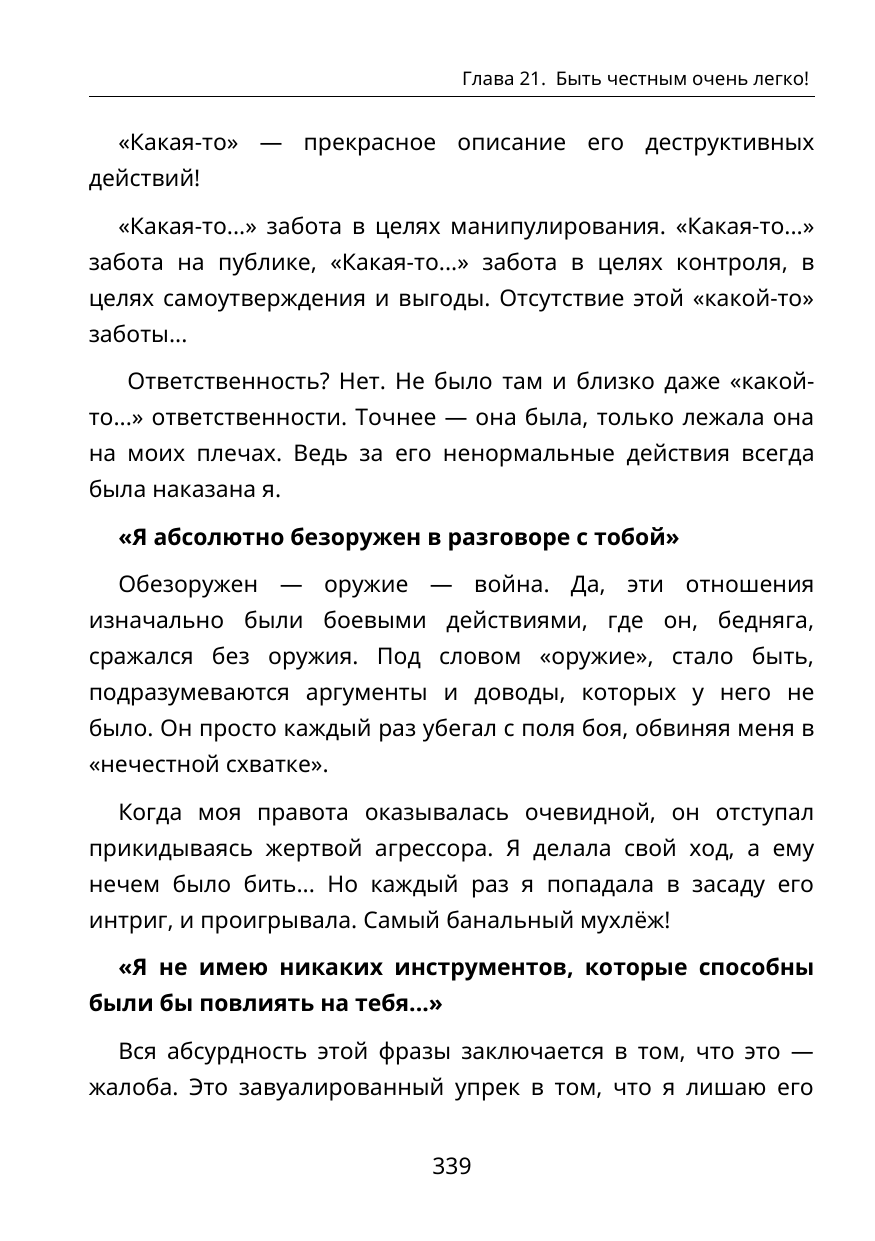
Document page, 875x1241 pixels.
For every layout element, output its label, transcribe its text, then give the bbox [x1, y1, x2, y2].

text Когда моя правота оказывалась очевидной, он отступал прикидываясь жертвой агрессора. Я делала свой ход, а ему нечем было бить... Но каждый раз я попадала в засаду его интриг, и проигрывала. Самый банальный мухлёж! [88, 796, 815, 935]
text «Я не имею никаких инструментов, которые способны были бы повлиять на тебя...» [88, 951, 815, 1018]
text Вся абсурдность этой фразы заключается в том, что это — жалоба. Это завуалированный упрек в том, что я лишаю его [88, 1035, 815, 1102]
text «Какая-то...» забота в целях манипулирования. «Какая-то...» забота на публике, «Какая-то...» забота в целях контроля, в целях самоутверждения и выгоды. Отсутствие этой «какой-то» заботы... [88, 210, 815, 349]
text Обезоружен — оружие — война. Да, эти отношения изначально были боевыми действиями, где он, бедняга, сражался без оружия. Под словом «оружие», стало быть, подразумеваются аргументы и доводы, которых у него не было. Он просто каждый раз убегал с поля боя, обвиняя меня в «нечестной схватке». [88, 568, 815, 779]
text Ответственность? Нет. Не было там и близко даже «какой-то...» ответственности. Точнее — она была, только лежала она на моих плечах. Ведь за его ненормальные действия всегда была наказана я. [88, 365, 815, 504]
text «Какая-то» — прекрасное описание его деструктивных действий! [88, 126, 815, 193]
text «Я абсолютно безоружен в разговоре с тобой» [88, 521, 815, 552]
